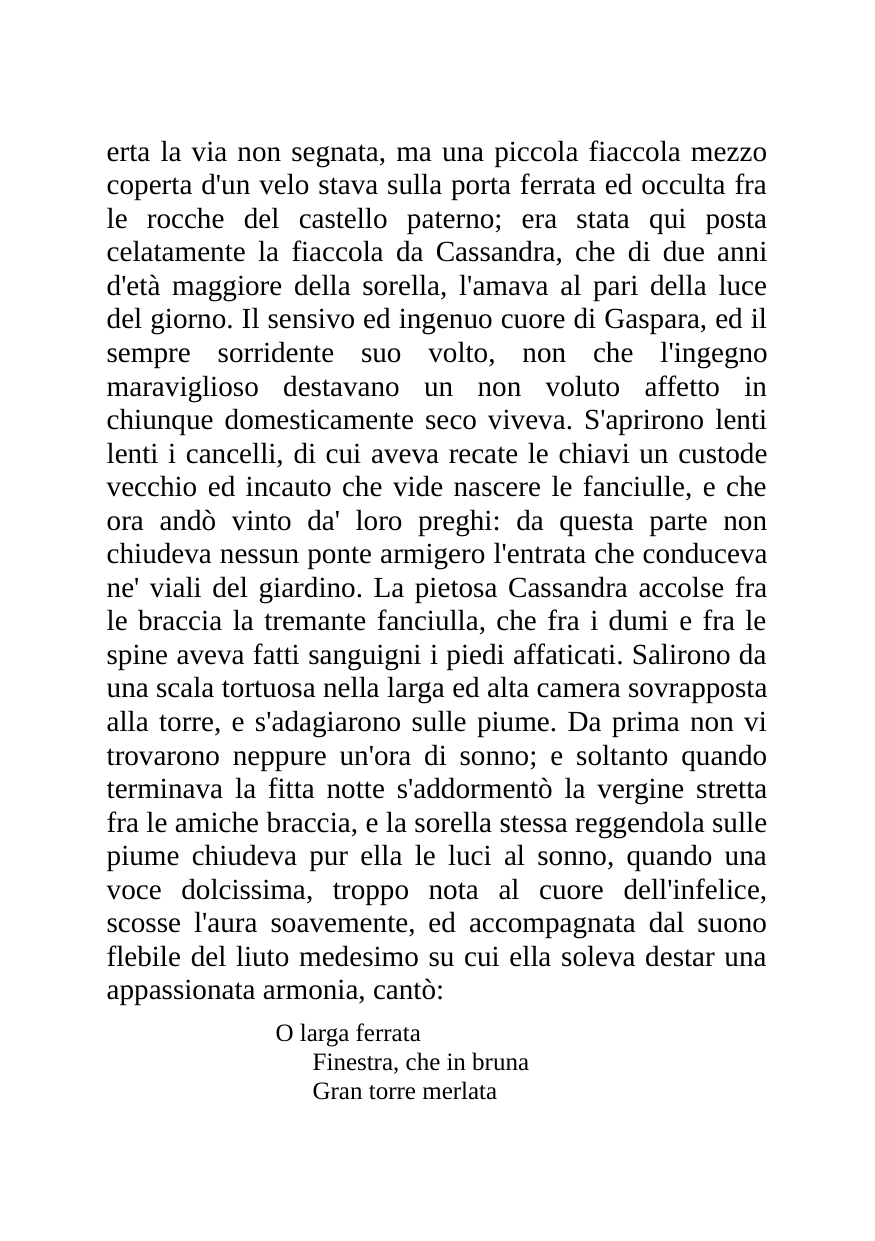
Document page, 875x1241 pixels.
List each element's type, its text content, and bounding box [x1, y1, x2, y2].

text O larga ferrata Finestra, che in bruna Gran torre merlata [275, 1018, 768, 1105]
text erta la via non segnata, ma una piccola fiaccola mezzo coperta d'un velo stava sulla porta ferrata ed occulta fra le rocche del castello paterno; era stata qui posta celatamente la fiaccola da Cassandra, che di due anni d'età maggiore della sorella, l'amava al pari della luce del giorno. Il sensivo ed ingenuo cuore di Gaspara, ed il sempre sorridente suo volto, non che l'ingegno maraviglioso destavano un non voluto affetto in chiunque domesticamente seco viveva. S'aprirono lenti lenti i cancelli, di cui aveva recate le chiavi un custode vecchio ed incauto che vide nascere le fanciulle, e che ora andò vinto da' loro preghi: da questa parte non chiudeva nessun ponte armigero l'entrata che conduceva ne' viali del giardino. La pietosa Cassandra accolse fra le braccia la tremante fanciulla, che fra i dumi e fra le spine aveva fatti sanguigni i piedi affaticati. Salirono da una scala tortuosa nella larga ed alta camera sovrapposta alla torre, e s'adagiarono sulle piume. Da prima non vi trovarono neppure un'ora di sonno; e soltanto quando terminava la fitta notte s'addormentò la vergine stretta fra le amiche braccia, e la sorella stessa reggendola sulle piume chiudeva pur ella le luci al sonno, quando una voce dolcissima, troppo nota al cuore dell'infelice, scosse l'aura soavemente, ed accompagnata dal suono flebile del liuto medesimo su cui ella soleva destar una appassionata armonia, cantò: [106, 134, 768, 1006]
